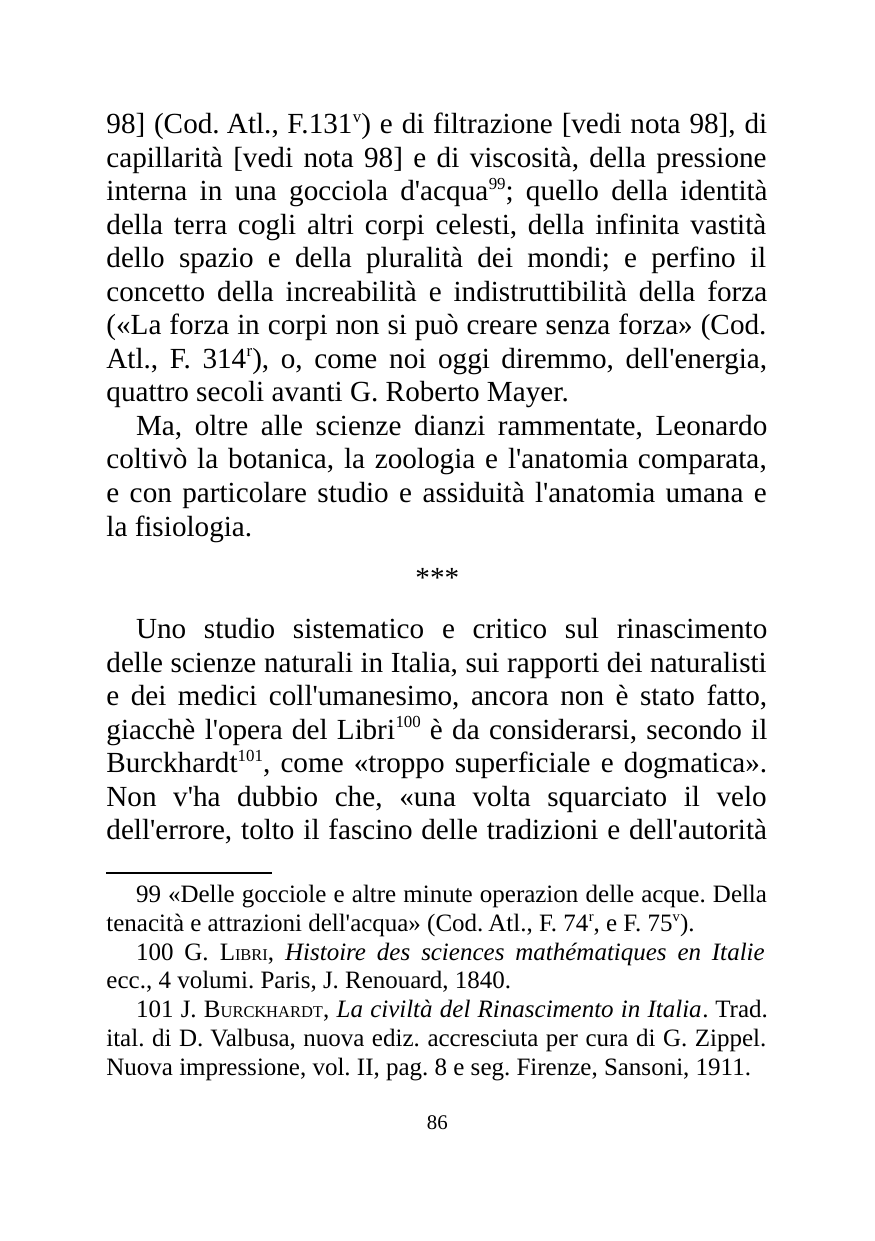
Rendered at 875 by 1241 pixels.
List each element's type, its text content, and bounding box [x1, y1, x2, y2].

text 98] (Cod. Atl., F.131v) e di filtrazione [vedi nota 98], di capillarità [vedi nota 98] e di viscosità, della pressione interna in una gocciola d'acqua; quello della identità della terra cogli altri corpi celesti, della infinita vastità dello spazio e della pluralità dei mondi; e perfino il concetto della increabilità e indistruttibilità della forza («La forza in corpi non si può creare senza forza» (Cod. Atl., F. 314r), o, come noi oggi diremmo, dell'energia, quattro secoli avanti G. Roberto Mayer. [106, 106, 768, 408]
text «Delle gocciole e altre minute operazion delle acque. Della tenacità e attrazioni dell'acqua» (Cod. Atl., F. 74r, e F. 75v). [106, 879, 768, 937]
text Uno studio sistematico e critico sul rinascimento delle scienze naturali in Italia, sui rapporti dei naturalisti e dei medici coll'umanesimo, ancora non è stato fatto, giacchè l'opera del Libri è da considerarsi, secondo il Burckhardt, come «troppo superficiale e dogmatica». Non v'ha dubbio che, «una volta squarciato il velo dell'errore, tolto il fascino delle tradizioni e dell'autorità [106, 611, 768, 846]
text J. Burckhardt, La civiltà del Rinascimento in Italia. Trad. ital. di D. Valbusa, nuova ediz. accresciuta per cura di G. Zippel. Nuova impressione, vol. II, pag. 8 e seg. Firenze, Sansoni, 1911. [106, 994, 768, 1080]
text G. Libri, Histoire des sciences mathématiques en Italie ecc., 4 volumi. Paris, J. Renouard, 1840. [106, 937, 768, 994]
text Ma, oltre alle scienze dianzi rammentate, Leonardo coltivò la botanica, la zoologia e l'anatomia comparata, e con particolare studio e assiduità l'anatomia umana e la fisiologia. [106, 408, 768, 542]
text *** [106, 560, 768, 593]
